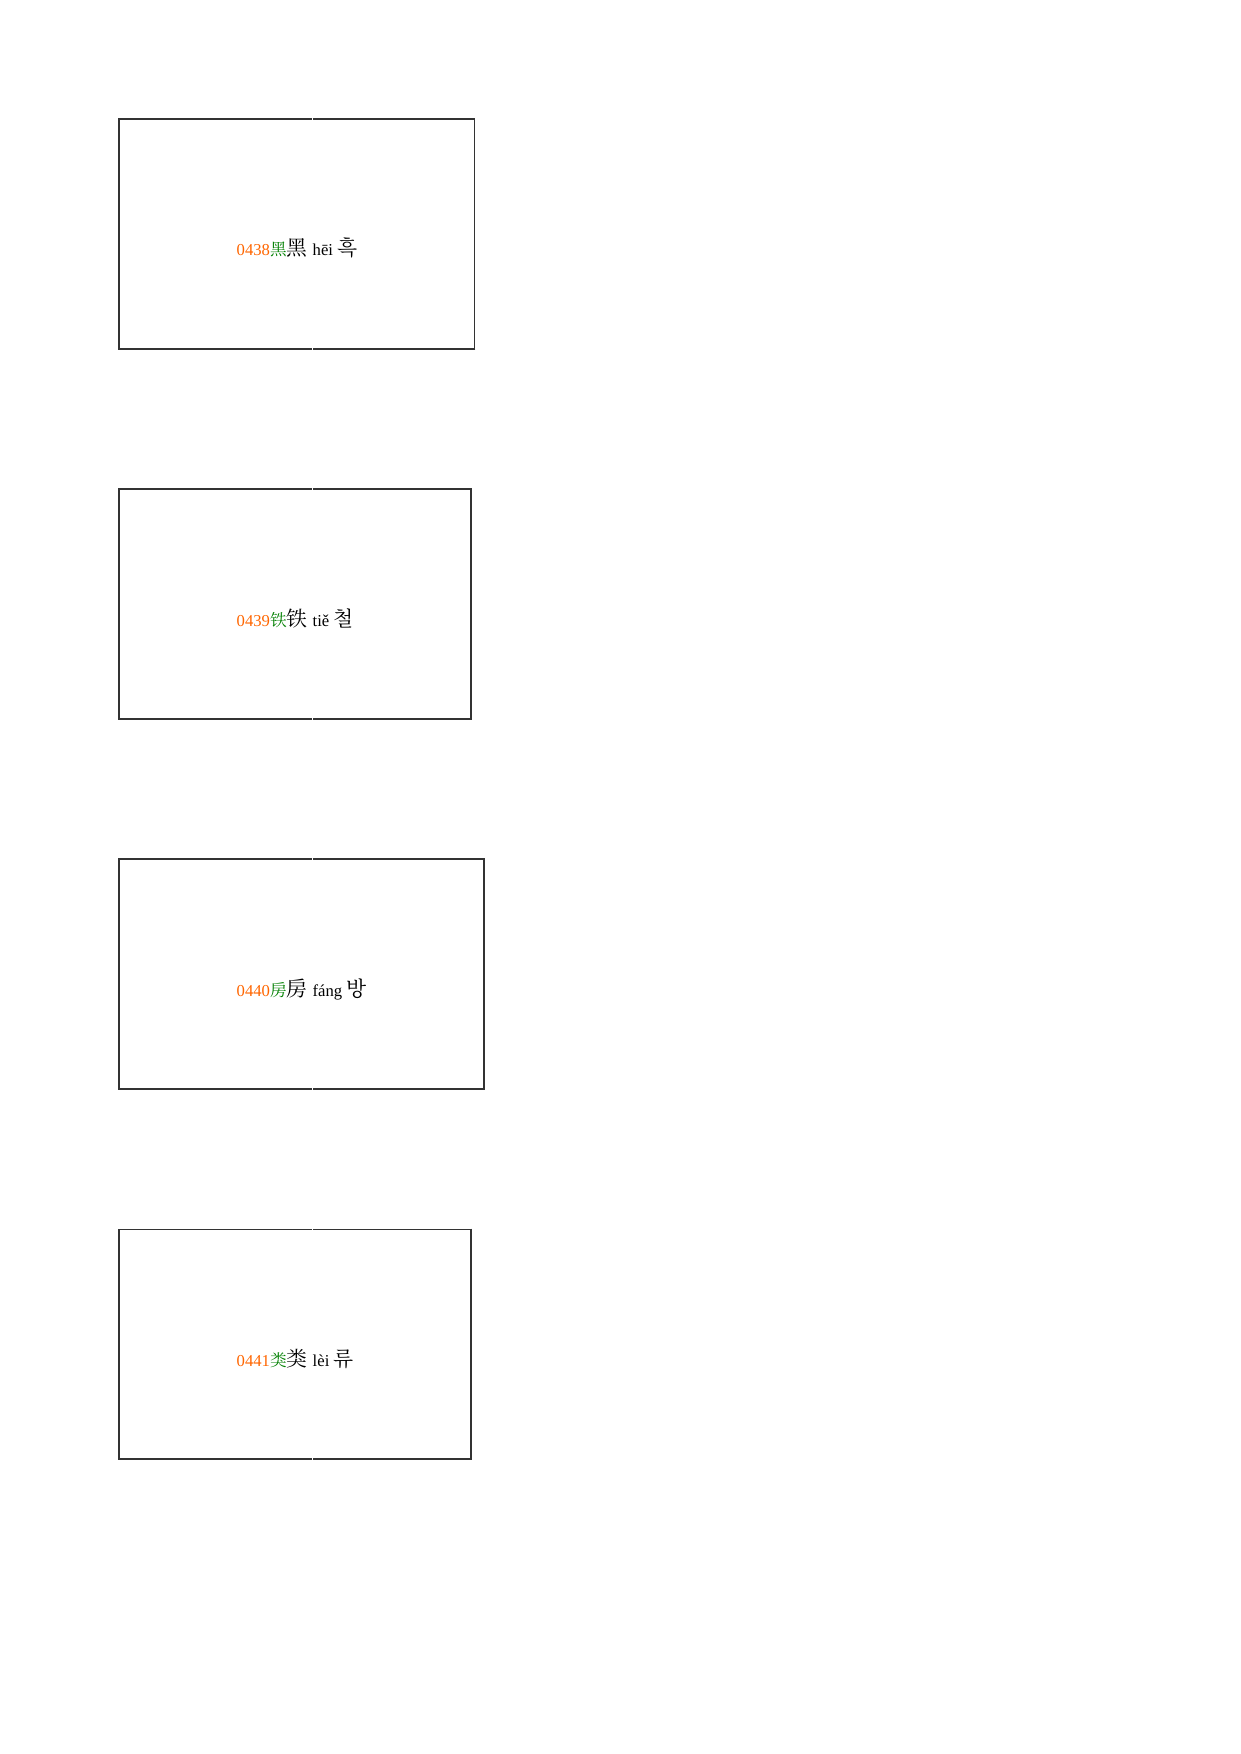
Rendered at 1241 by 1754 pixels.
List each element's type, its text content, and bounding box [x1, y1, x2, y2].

text 0438黑黑 hēi 흑 [120, 119, 474, 349]
text 0440房房 fáng 방 [120, 859, 483, 1089]
text 0441类类 lèi 류 [120, 1230, 470, 1459]
text [472, 488, 1122, 719]
text [475, 118, 1122, 349]
text [472, 1228, 1122, 1460]
text [485, 858, 1122, 1090]
text 0439铁铁 tiě 철 [120, 489, 470, 719]
